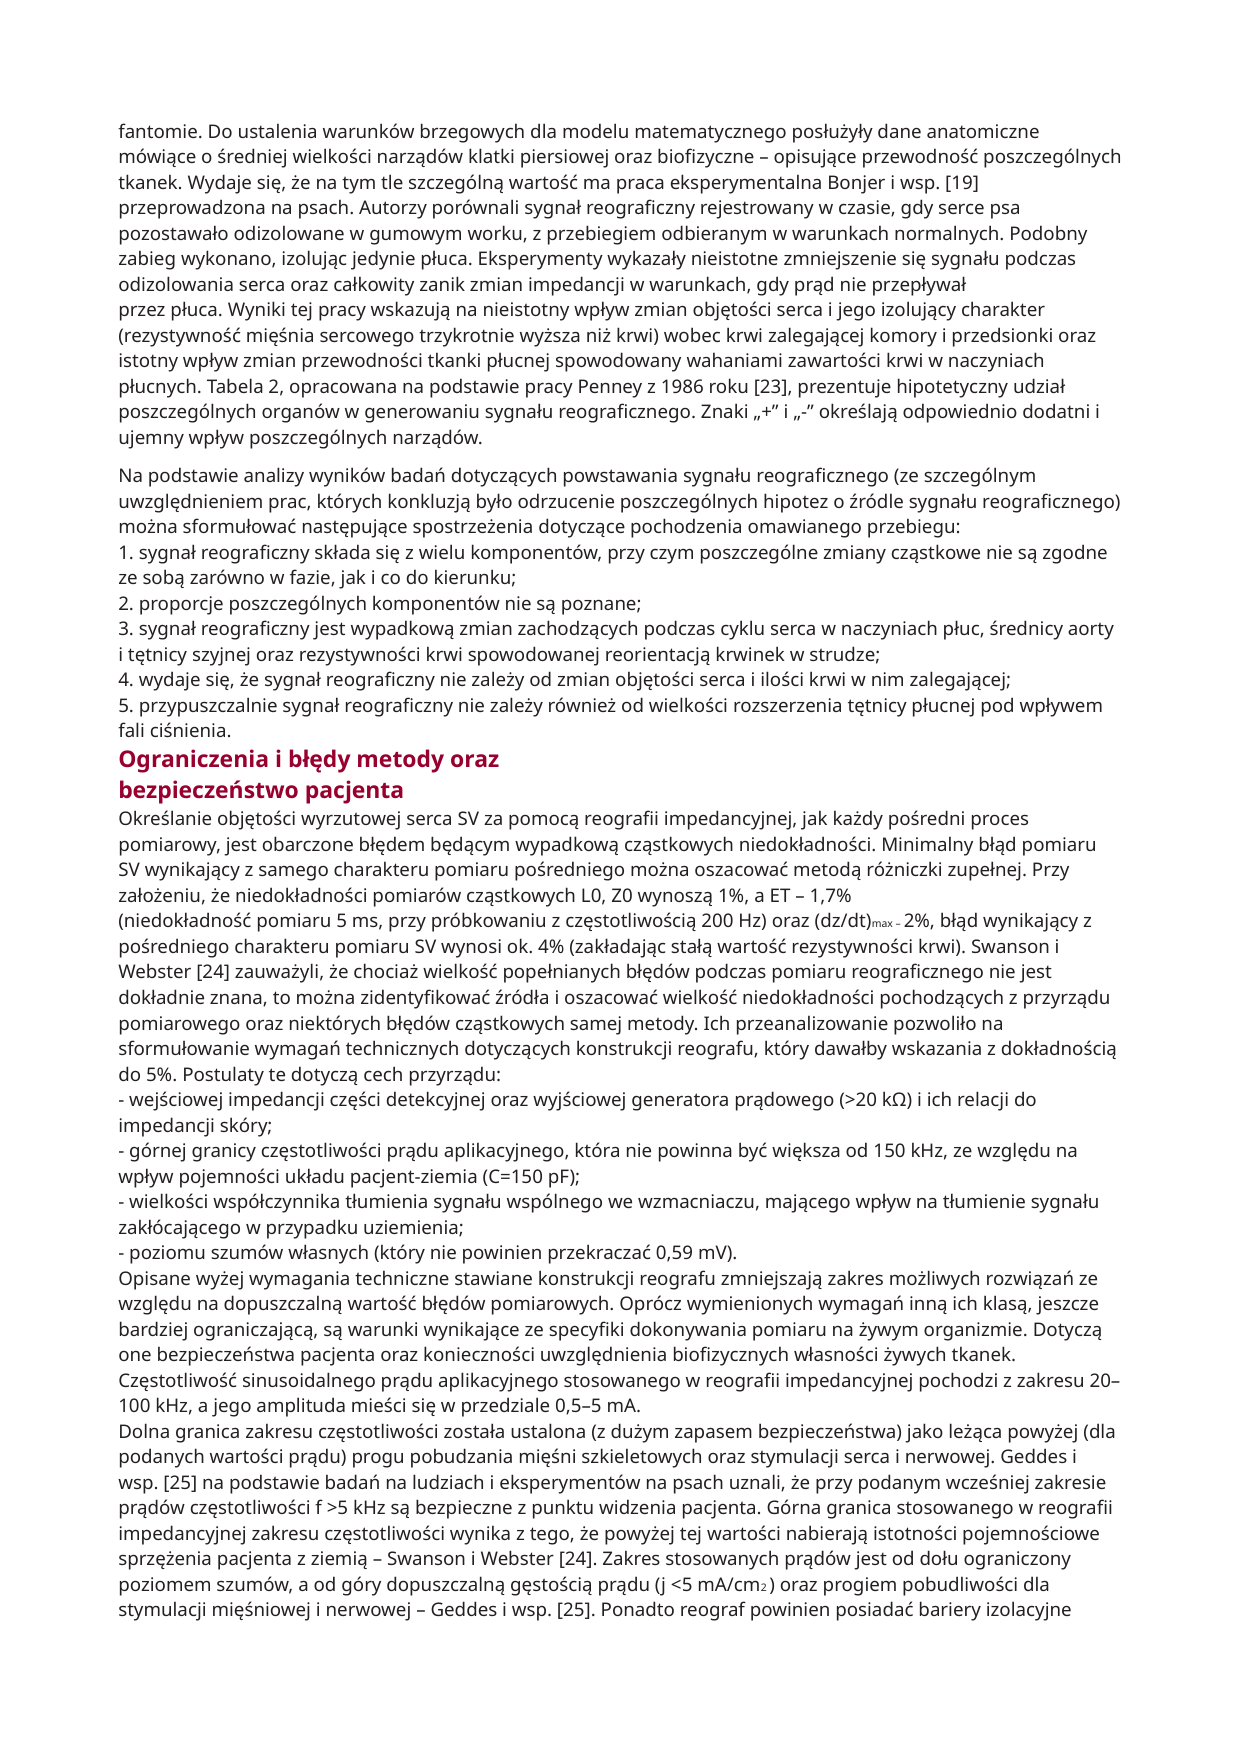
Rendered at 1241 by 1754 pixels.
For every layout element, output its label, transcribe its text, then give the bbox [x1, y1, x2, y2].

text fantomie. Do ustalenia warunków brzegowych dla modelu matematycznego posłużyły dane anatomiczne mówiące o średniej wielkości narządów klatki piersiowej oraz biofizyczne – opisujące przewodność poszczególnych tkanek. Wydaje się, że na tym tle szczególną wartość ma praca eksperymentalna Bonjer i wsp. [19] przeprowadzona na psach. Autorzy porównali sygnał reograficzny rejestrowany w czasie, gdy serce psa pozostawało odizolowane w gumowym worku, z przebiegiem odbieranym w warunkach normalnych. Podobny zabieg wykonano, izolując jedynie płuca. Eksperymenty wykazały nieistotne zmniejszenie się sygnału podczas odizolowania serca oraz całkowity zanik zmian impedancji w warunkach, gdy prąd nie przepływał przez płuca. Wyniki tej pracy wskazują na nieistotny wpływ zmian objętości serca i jego izolujący charakter (rezystywność mięśnia sercowego trzykrotnie wyższa niż krwi) wobec krwi zalegającej komory i przedsionki oraz istotny wpływ zmian przewodności tkanki płucnej spowodowany wahaniami zawartości krwi w naczyniach płucnych. Tabela 2, opracowana na podstawie pracy Penney z 1986 roku [23], prezentuje hipotetyczny udział poszczególnych organów w generowaniu sygnału reograficznego. Znaki „+” i „-” określają odpowiednio dodatni i ujemny wpływ poszczególnych narządów. [118, 118, 1122, 450]
text Na podstawie analizy wyników badań dotyczących powstawania sygnału reograficznego (ze szczególnym uwzględnieniem prac, których konkluzją było odrzucenie poszczególnych hipotez o źródle sygnału reograficznego) można sformułować następujące spostrzeżenia dotyczące pochodzenia omawianego przebiegu: 1. sygnał reograficzny składa się z wielu komponentów, przy czym poszczególne zmiany cząstkowe nie są zgodne ze sobą zarówno w fazie, jak i co do kierunku; 2. proporcje poszczególnych komponentów nie są poznane; 3. sygnał reograficzny jest wypadkową zmian zachodzących podczas cyklu serca w naczyniach płuc, średnicy aorty i tętnicy szyjnej oraz rezystywności krwi spowodowanej reorientacją krwinek w strudze; 4. wydaje się, że sygnał reograficzny nie zależy od zmian objętości serca i ilości krwi w nim zalegającej; 5. przypuszczalnie sygnał reograficzny nie zależy również od wielkości rozszerzenia tętnicy płucnej pod wpływem fali ciśnienia. Ograniczenia i błędy metody oraz bezpieczeństwo pacjenta Określanie objętości wyrzutowej serca SV za pomocą reografii impedancyjnej, jak każdy pośredni proces pomiarowy, jest obarczone błędem będącym wypadkową cząstkowych niedokładności. Minimalny błąd pomiaru SV wynikający z samego charakteru pomiaru pośredniego można oszacować metodą różniczki zupełnej. Przy założeniu, że niedokładności pomiarów cząstkowych L0, Z0 wynoszą 1%, a ET – 1,7% (niedokładność pomiaru 5 ms, przy próbkowaniu z częstotliwością 200 Hz) oraz (dz/dt)max – 2%, błąd wynikający z pośredniego charakteru pomiaru SV wynosi ok. 4% (zakładając stałą wartość rezystywności krwi). Swanson i Webster [24] zauważyli, że chociaż wielkość popełnianych błędów podczas pomiaru reograficznego nie jest dokładnie znana, to można zidentyfikować źródła i oszacować wielkość niedokładności pochodzących z przyrządu pomiarowego oraz niektórych błędów cząstkowych samej metody. Ich przeanalizowanie pozwoliło na sformułowanie wymagań technicznych dotyczących konstrukcji reografu, który dawałby wskazania z dokładnością do 5%. Postulaty te dotyczą cech przyrządu: - wejściowej impedancji części detekcyjnej oraz wyjściowej generatora prądowego (>20 kΩ) i ich relacji do impedancji skóry; - górnej granicy częstotliwości prądu aplikacyjnego, która nie powinna być większa od 150 kHz, ze względu na wpływ pojemności układu pacjent-ziemia (C=150 pF); - wielkości współczynnika tłumienia sygnału wspólnego we wzmacniaczu, mającego wpływ na tłumienie sygnału zakłócającego w przypadku uziemienia; - poziomu szumów własnych (który nie powinien przekraczać 0,59 mV). Opisane wyżej wymagania techniczne stawiane konstrukcji reografu zmniejszają zakres możliwych rozwiązań ze względu na dopuszczalną wartość błędów pomiarowych. Oprócz wymienionych wymagań inną ich klasą, jeszcze bardziej ograniczającą, są warunki wynikające ze specyfiki dokonywania pomiaru na żywym organizmie. Dotyczą one bezpieczeństwa pacjenta oraz konieczności uwzględnienia biofizycznych własności żywych tkanek. Częstotliwość sinusoidalnego prądu aplikacyjnego stosowanego w reografii impedancyjnej pochodzi z zakresu 20–100 kHz, a jego amplituda mieści się w przedziale 0,5–5 mA. Dolna granica zakresu częstotliwości została ustalona (z dużym zapasem bezpieczeństwa) jako leżąca powyżej (dla podanych wartości prądu) progu pobudzania mięśni szkieletowych oraz stymulacji serca i nerwowej. Geddes i wsp. [25] na podstawie badań na ludziach i eksperymentów na psach uznali, że przy podanym wcześniej zakresie prądów częstotliwości f >5 kHz są bezpieczne z punktu widzenia pacjenta. Górna granica stosowanego w reografii impedancyjnej zakresu częstotliwości wynika z tego, że powyżej tej wartości nabierają istotności pojemnościowe sprzężenia pacjenta z ziemią – Swanson i Webster [24]. Zakres stosowanych prądów jest od dołu ograniczony poziomem szumów, a od góry dopuszczalną gęstością prądu (j <5 mA/cm2 ) oraz progiem pobudliwości dla stymulacji mięśniowej i nerwowej – Geddes i wsp. [25]. Ponadto reograf powinien posiadać bariery izolacyjne [118, 462, 1122, 1622]
